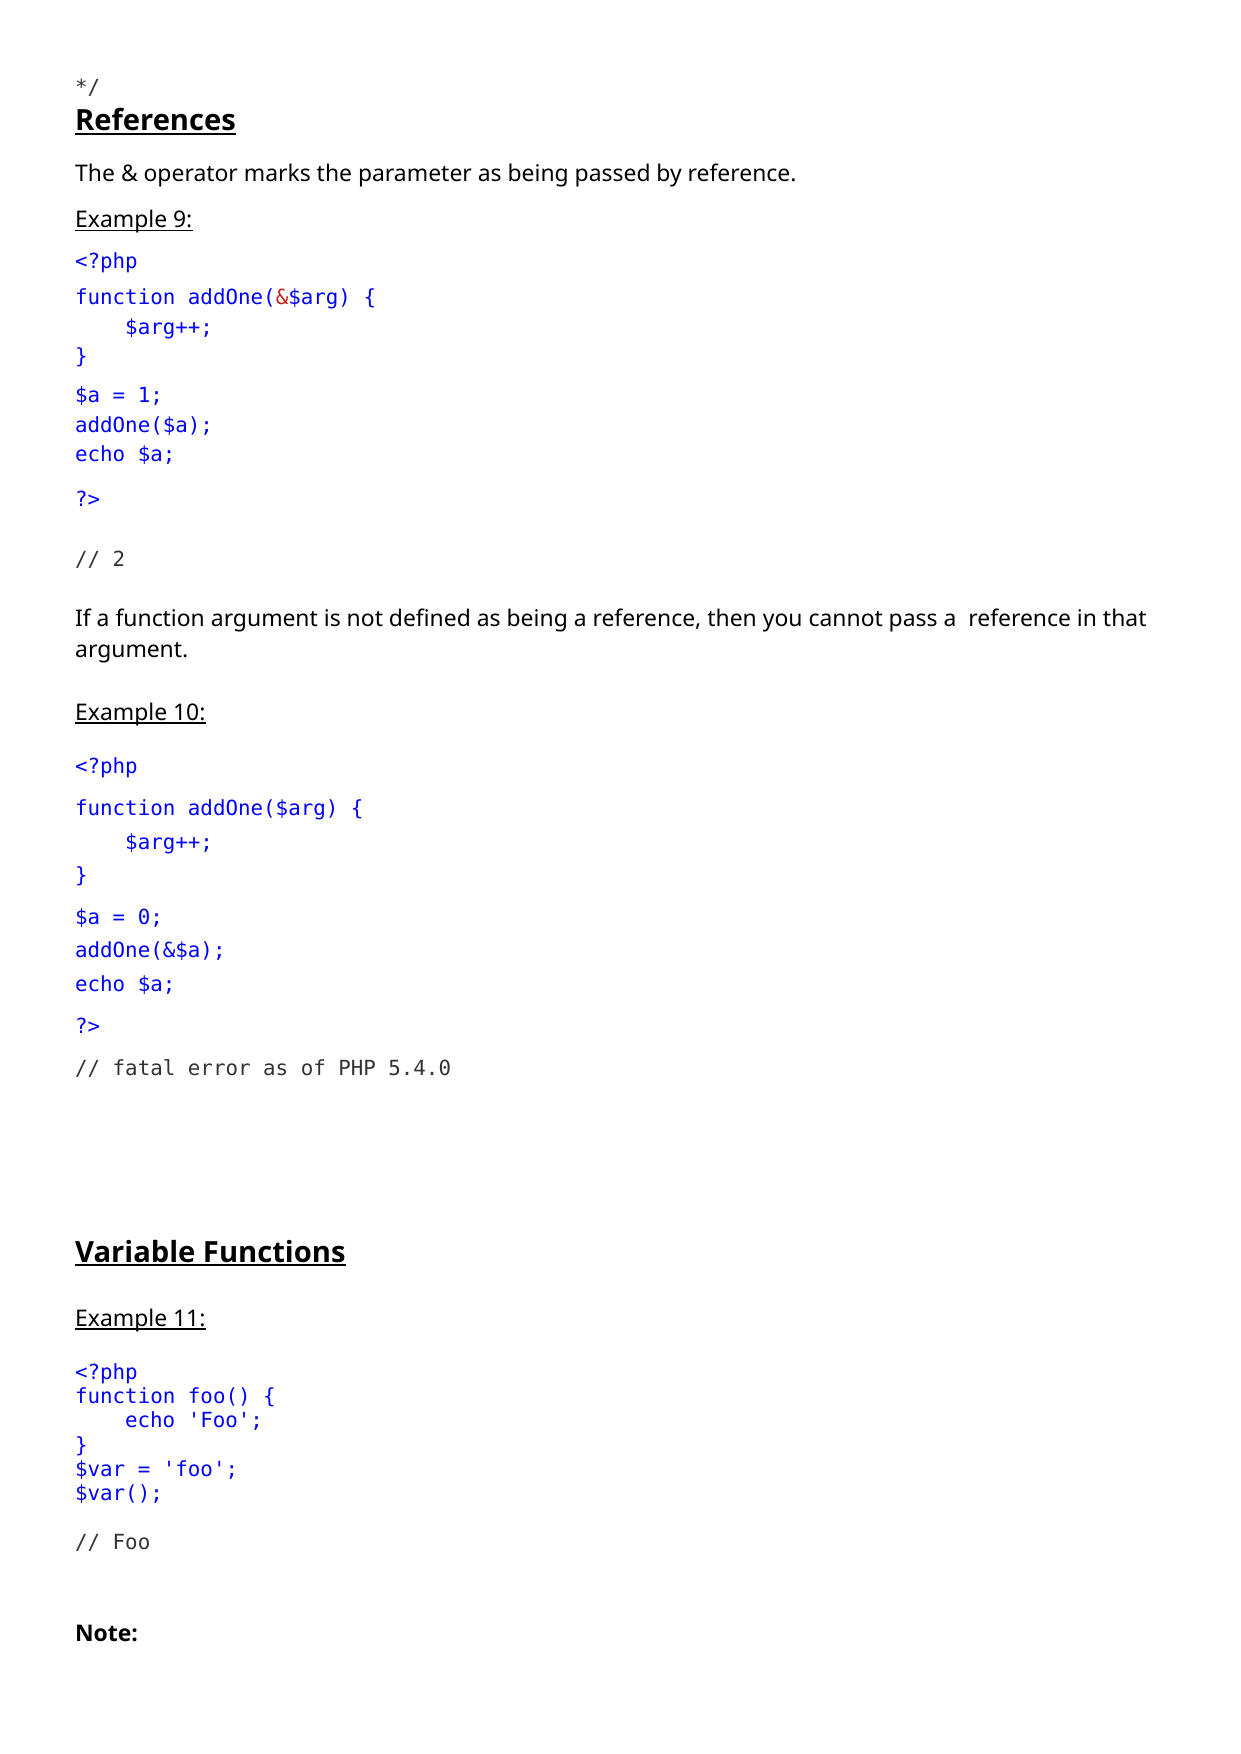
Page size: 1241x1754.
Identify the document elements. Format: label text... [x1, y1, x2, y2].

text The & operator marks the parameter as being passed by reference. [75, 157, 1166, 188]
text } [75, 863, 1166, 887]
text */ [75, 75, 1166, 99]
text ?> [75, 1014, 1166, 1038]
text If a function argument is not defined as being a reference, then you cannot pass a reference in that argument. [75, 602, 1166, 665]
text function foo() { [75, 1384, 1166, 1408]
text Example 11: [75, 1302, 1166, 1333]
text References [75, 99, 1166, 139]
text ?> [75, 482, 1166, 511]
text $arg++; [75, 309, 1166, 339]
text <?php [75, 243, 1166, 273]
text echo 'Foo'; [75, 1408, 1166, 1433]
text // 2 [75, 541, 1166, 571]
text Example 10: [75, 696, 1166, 727]
text $arg++; [75, 830, 1166, 854]
text Variable Functions [75, 1231, 1166, 1271]
text } [75, 339, 1166, 369]
text echo $a; [75, 972, 1166, 996]
text Example 9: [75, 203, 1166, 234]
text $var = 'foo'; [75, 1457, 1166, 1481]
text function addOne($arg) { [75, 796, 1166, 821]
text $a = 0; [75, 905, 1166, 929]
text echo $a; [75, 437, 1166, 467]
text <?php [75, 754, 1166, 778]
text $var(); [75, 1481, 1166, 1506]
text } [75, 1433, 1166, 1457]
text addOne($a); [75, 407, 1166, 437]
text $a = 1; [75, 378, 1166, 407]
text // Foo [75, 1530, 1166, 1554]
text <?php [75, 1360, 1166, 1384]
text Note: [75, 1617, 1166, 1648]
text function addOne(&$arg) { [75, 285, 1166, 309]
text // fatal error as of PHP 5.4.0 [75, 1056, 1166, 1081]
text addOne(&$a); [75, 938, 1166, 963]
